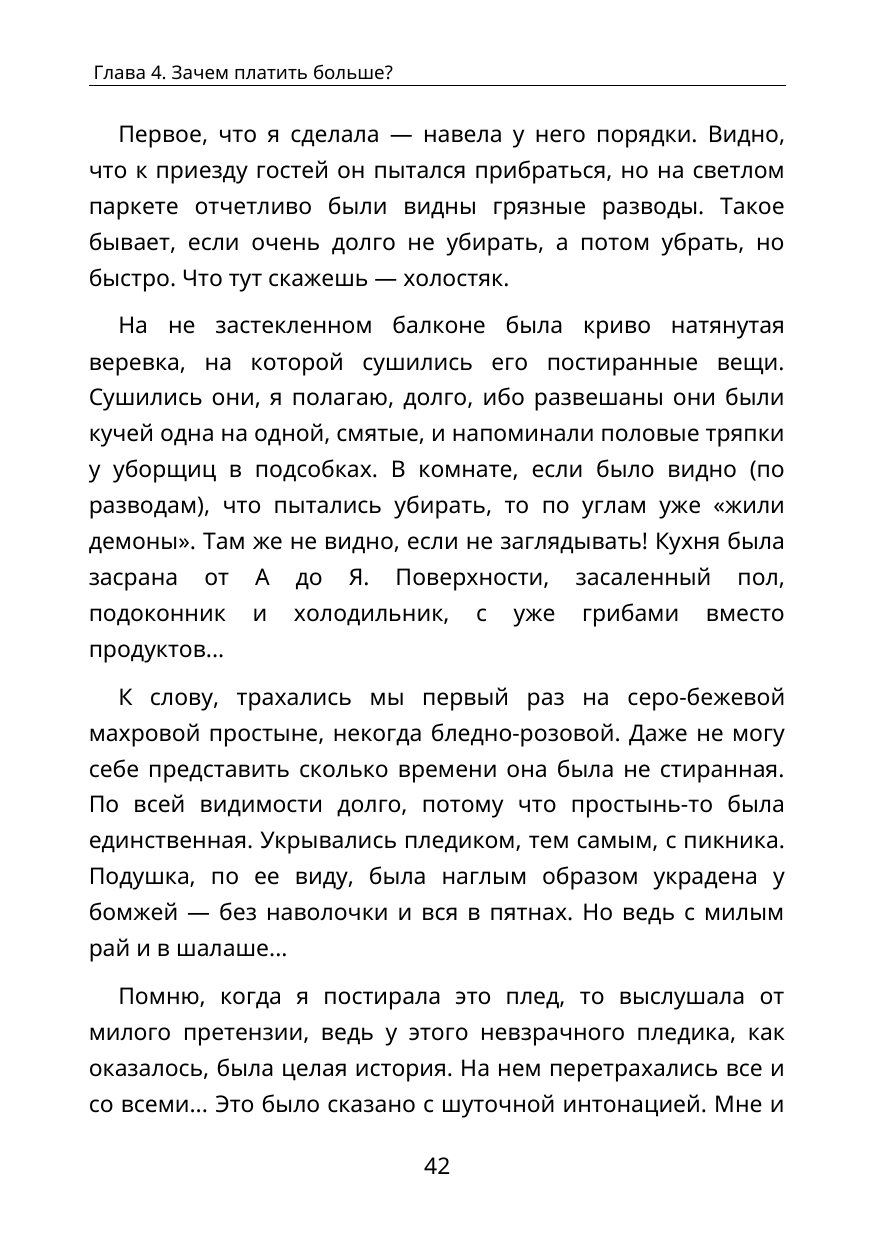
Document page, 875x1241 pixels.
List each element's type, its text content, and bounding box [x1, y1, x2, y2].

text Помню, когда я постирала это плед, то выслушала от милого претензии, ведь у этого невзрачного пледика, как оказалось, была целая история. На нем перетрахались все и со всеми... Это было сказано с шуточной интонацией. Мне и [88, 980, 786, 1119]
text К слову, трахались мы первый раз на серо-бежевой махровой простыне, некогда бледно-розовой. Даже не могу себе представить сколько времени она была не стиранная. По всей видимости долго, потому что простынь-то была единственная. Укрывались пледиком, тем самым, с пикника. Подушка, по ее виду, была наглым образом украдена у бомжей — без наволочки и вся в пятнах. Но ведь с милым рай и в шалаше... [88, 681, 786, 963]
text Первое, что я сделала — навела у него порядки. Видно, что к приезду гостей он пытался прибраться, но на светлом паркете отчетливо были видны грязные разводы. Такое бывает, если очень долго не убирать, а потом убрать, но быстро. Что тут скажешь — холостяк. [88, 118, 786, 293]
text На не застекленном балконе была криво натянутая веревка, на которой сушились его постиранные вещи. Сушились они, я полагаю, долго, ибо развешаны они были кучей одна на одной, смятые, и напоминали половые тряпки у уборщиц в подсобках. В комнате, если было видно (по разводам), что пытались убирать, то по углам уже «жили демоны». Там же не видно, если не заглядывать! Кухня была засрана от А до Я. Поверхности, засаленный пол, подоконник и холодильник, с уже грибами вместо продуктов... [88, 309, 786, 664]
